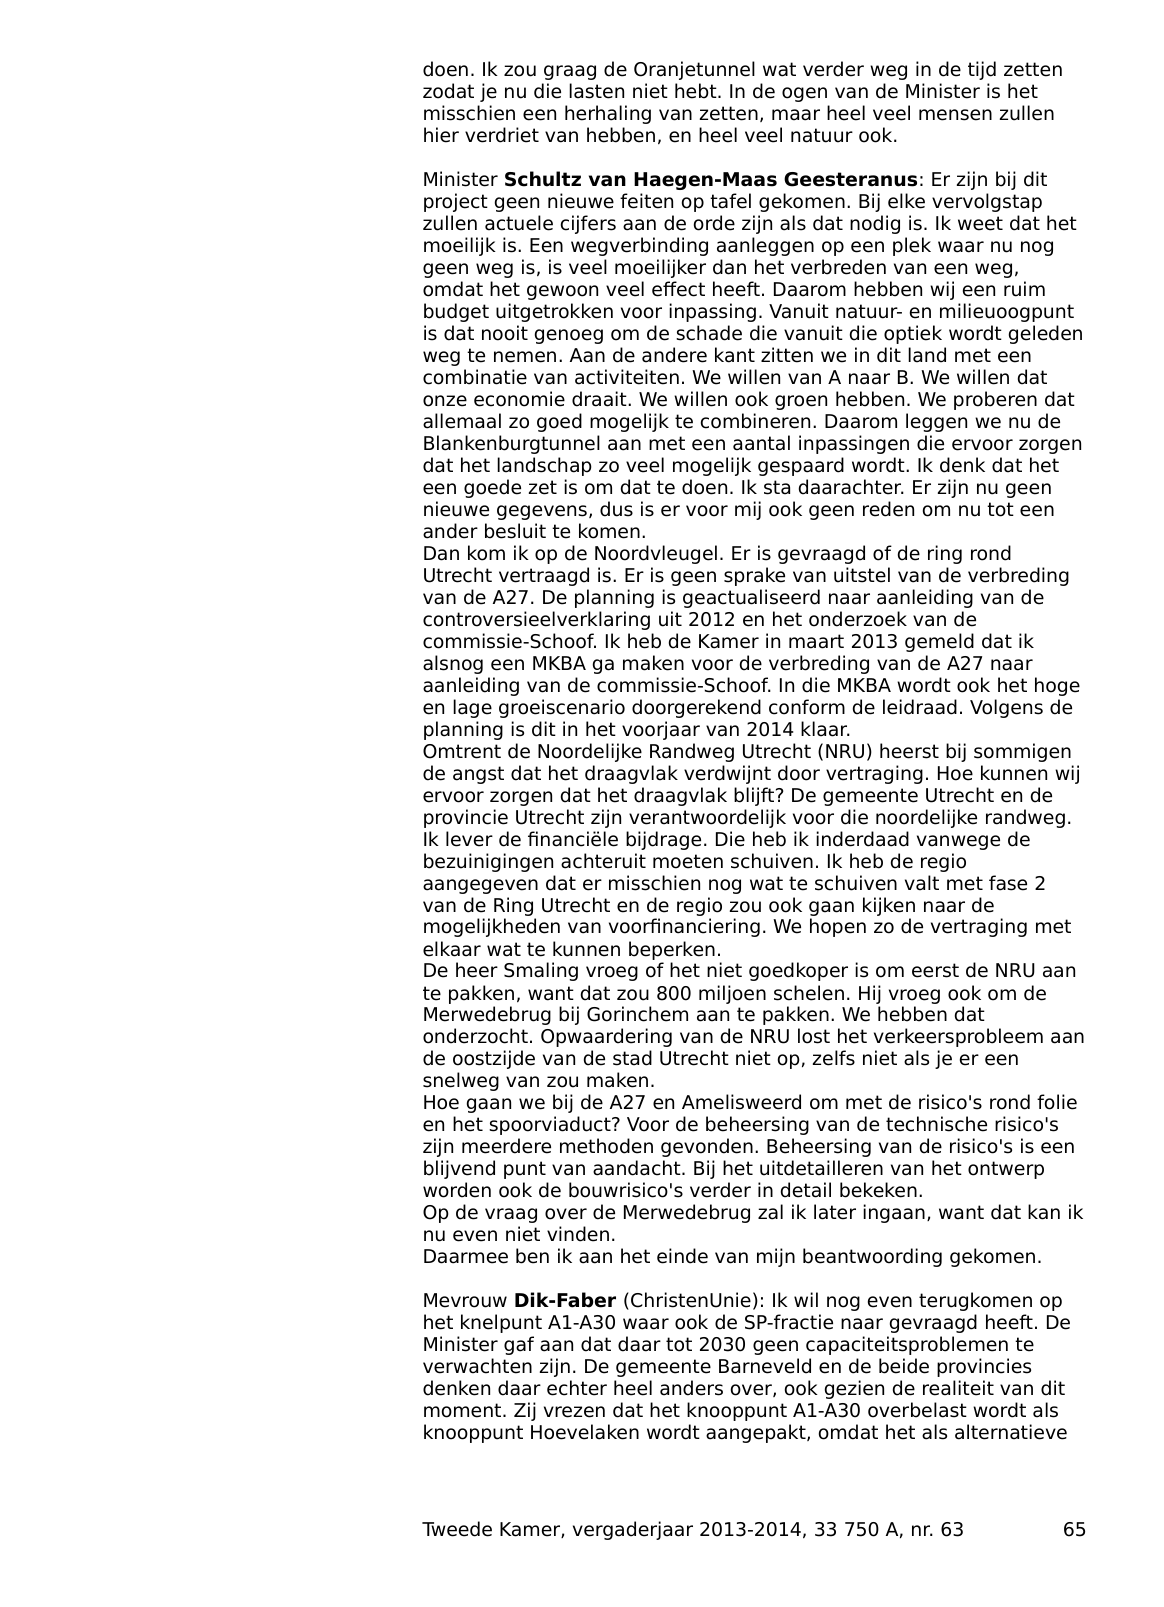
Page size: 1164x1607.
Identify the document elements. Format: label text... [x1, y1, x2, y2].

text Omtrent de Noordelijke Randweg Utrecht (NRU) heerst bij sommigen de angst dat het draagvlak verdwijnt door vertraging. Hoe kunnen wij ervoor zorgen dat het draagvlak blijft? De gemeente Utrecht en de provincie Utrecht zijn verantwoordelijk voor die noordelijke randweg. Ik lever de financiële bijdrage. Die heb ik inderdaad vanwege de bezuinigingen achteruit moeten schuiven. Ik heb de regio aangegeven dat er misschien nog wat te schuiven valt met fase 2 van de Ring Utrecht en de regio zou ook gaan kijken naar de mogelijkheden van voorfinanciering. We hopen zo de vertraging met elkaar wat te kunnen beperken. [422, 741, 1087, 960]
text doen. Ik zou graag de Oranjetunnel wat verder weg in de tijd zetten zodat je nu die lasten niet hebt. In de ogen van de Minister is het misschien een herhaling van zetten, maar heel veel mensen zullen hier verdriet van hebben, en heel veel natuur ook. [422, 59, 1087, 147]
text Op de vraag over de Merwedebrug zal ik later ingaan, want dat kan ik nu even niet vinden. [422, 1202, 1087, 1246]
text Dan kom ik op de Noordvleugel. Er is gevraagd of de ring rond Utrecht vertraagd is. Er is geen sprake van uitstel van de verbreding van de A27. De planning is geactualiseerd naar aanleiding van de controversieelverklaring uit 2012 en het onderzoek van de commissie-Schoof. Ik heb de Kamer in maart 2013 gemeld dat ik alsnog een MKBA ga maken voor de verbreding van de A27 naar aanleiding van de commissie-Schoof. In die MKBA wordt ook het hoge en lage groeiscenario doorgerekend conform de leidraad. Volgens de planning is dit in het voorjaar van 2014 klaar. [422, 543, 1087, 741]
text De heer Smaling vroeg of het niet goedkoper is om eerst de NRU aan te pakken, want dat zou 800 miljoen schelen. Hij vroeg ook om de Merwedebrug bij Gorinchem aan te pakken. We hebben dat onderzocht. Opwaardering van de NRU lost het verkeersprobleem aan de oostzijde van de stad Utrecht niet op, zelfs niet als je er een snelweg van zou maken. [422, 960, 1087, 1092]
text Hoe gaan we bij de A27 en Amelisweerd om met de risico's rond folie en het spoorviaduct? Voor de beheersing van de technische risico's zijn meerdere methoden gevonden. Beheersing van de risico's is een blijvend punt van aandacht. Bij het uitdetailleren van het ontwerp worden ook de bouwrisico's verder in detail bekeken. [422, 1092, 1087, 1202]
text Daarmee ben ik aan het einde van mijn beantwoording gekomen. [422, 1246, 1087, 1268]
text Mevrouw Dik-Faber (ChristenUnie): Ik wil nog even terugkomen op het knelpunt A1-A30 waar ook de SP-fractie naar gevraagd heeft. De Minister gaf aan dat daar tot 2030 geen capaciteitsproblemen te verwachten zijn. De gemeente Barneveld en de beide provincies denken daar echter heel anders over, ook gezien de realiteit van dit moment. Zij vrezen dat het knooppunt A1-A30 overbelast wordt als knooppunt Hoevelaken wordt aangepakt, omdat het als alternatieve [422, 1290, 1087, 1444]
text Minister Schultz van Haegen-Maas Geesteranus: Er zijn bij dit project geen nieuwe feiten op tafel gekomen. Bij elke vervolgstap zullen actuele cijfers aan de orde zijn als dat nodig is. Ik weet dat het moeilijk is. Een wegverbinding aanleggen op een plek waar nu nog geen weg is, is veel moeilijker dan het verbreden van een weg, omdat het gewoon veel effect heeft. Daarom hebben wij een ruim budget uitgetrokken voor inpassing. Vanuit natuur- en milieuoogpunt is dat nooit genoeg om de schade die vanuit die optiek wordt geleden weg te nemen. Aan de andere kant zitten we in dit land met een combinatie van activiteiten. We willen van A naar B. We willen dat onze economie draait. We willen ook groen hebben. We proberen dat allemaal zo goed mogelijk te combineren. Daarom leggen we nu de Blankenburgtunnel aan met een aantal inpassingen die ervoor zorgen dat het landschap zo veel mogelijk gespaard wordt. Ik denk dat het een goede zet is om dat te doen. Ik sta daarachter. Er zijn nu geen nieuwe gegevens, dus is er voor mij ook geen reden om nu tot een ander besluit te komen. [422, 169, 1087, 543]
